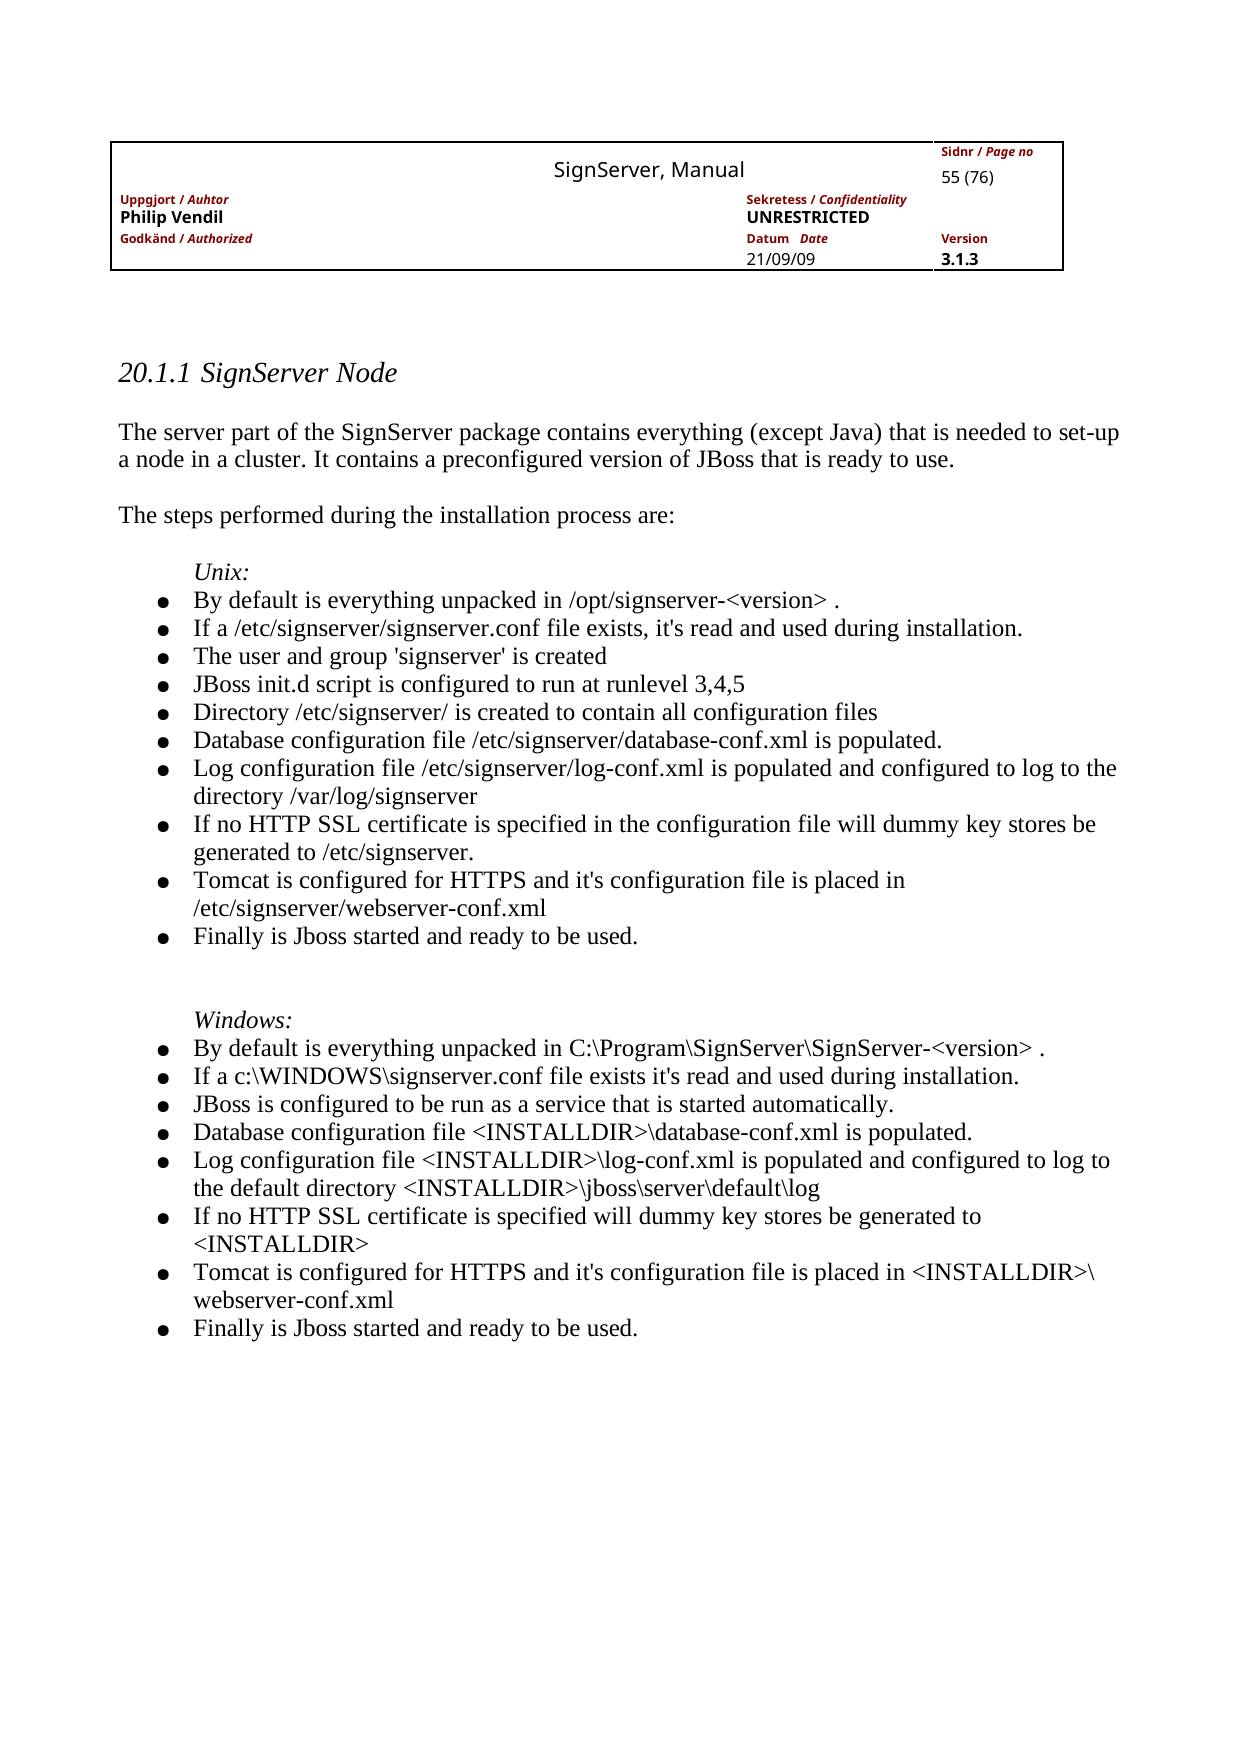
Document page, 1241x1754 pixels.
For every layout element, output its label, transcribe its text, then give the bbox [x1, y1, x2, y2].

list Database configuration file /etc/signserver/database-conf.xml is populated. [156, 726, 1122, 754]
list If no HTTP SSL certificate is specified will dummy key stores be generated to <INSTALLDIR> [156, 1202, 1122, 1258]
text Windows: [118, 1006, 1122, 1034]
list If no HTTP SSL certificate is specified in the configuration file will dummy key stores be generated to /etc/signserver. [156, 810, 1122, 866]
list If a c:\WINDOWS\signserver.conf file exists it's read and used during installation. [156, 1062, 1122, 1090]
list By default is everything unpacked in /opt/signserver-<version> . [156, 586, 1122, 613]
text The server part of the SignServer package contains everything (except Java) that is needed to set-up a node in a cluster. It contains a preconfigured version of JBoss that is ready to use. [118, 417, 1122, 473]
list JBoss init.d script is configured to run at runlevel 3,4,5 [156, 669, 1122, 698]
list Log configuration file /etc/signserver/log-conf.xml is populated and configured to log to the directory /var/log/signserver [156, 754, 1122, 810]
list Tomcat is configured for HTTPS and it's configuration file is placed in <INSTALLDIR>\webserver-conf.xml [156, 1258, 1122, 1314]
list JBoss is configured to be run as a service that is started automatically. [156, 1090, 1122, 1118]
list If a /etc/signserver/signserver.conf file exists, it's read and used during installation. [156, 613, 1122, 642]
list Database configuration file <INSTALLDIR>\database-conf.xml is populated. [156, 1118, 1122, 1146]
text The steps performed during the installation process are: [118, 501, 1122, 557]
list The user and group 'signserver' is created [156, 642, 1122, 669]
list Directory /etc/signserver/ is created to contain all configuration files [156, 698, 1122, 726]
list Finally is Jboss started and ready to be used. [156, 922, 1122, 950]
list By default is everything unpacked in C:\Program\SignServer\SignServer-<version> . [156, 1034, 1122, 1062]
list Tomcat is configured for HTTPS and it's configuration file is placed in /etc/signserver/webserver-conf.xml [156, 866, 1122, 922]
subtitle SignServer Node [118, 357, 1122, 389]
list Log configuration file <INSTALLDIR>\log-conf.xml is populated and configured to log to the default directory <INSTALLDIR>\jboss\server\default\log [156, 1146, 1122, 1202]
list Finally is Jboss started and ready to be used. [156, 1314, 1122, 1342]
text Unix: [118, 557, 1122, 586]
